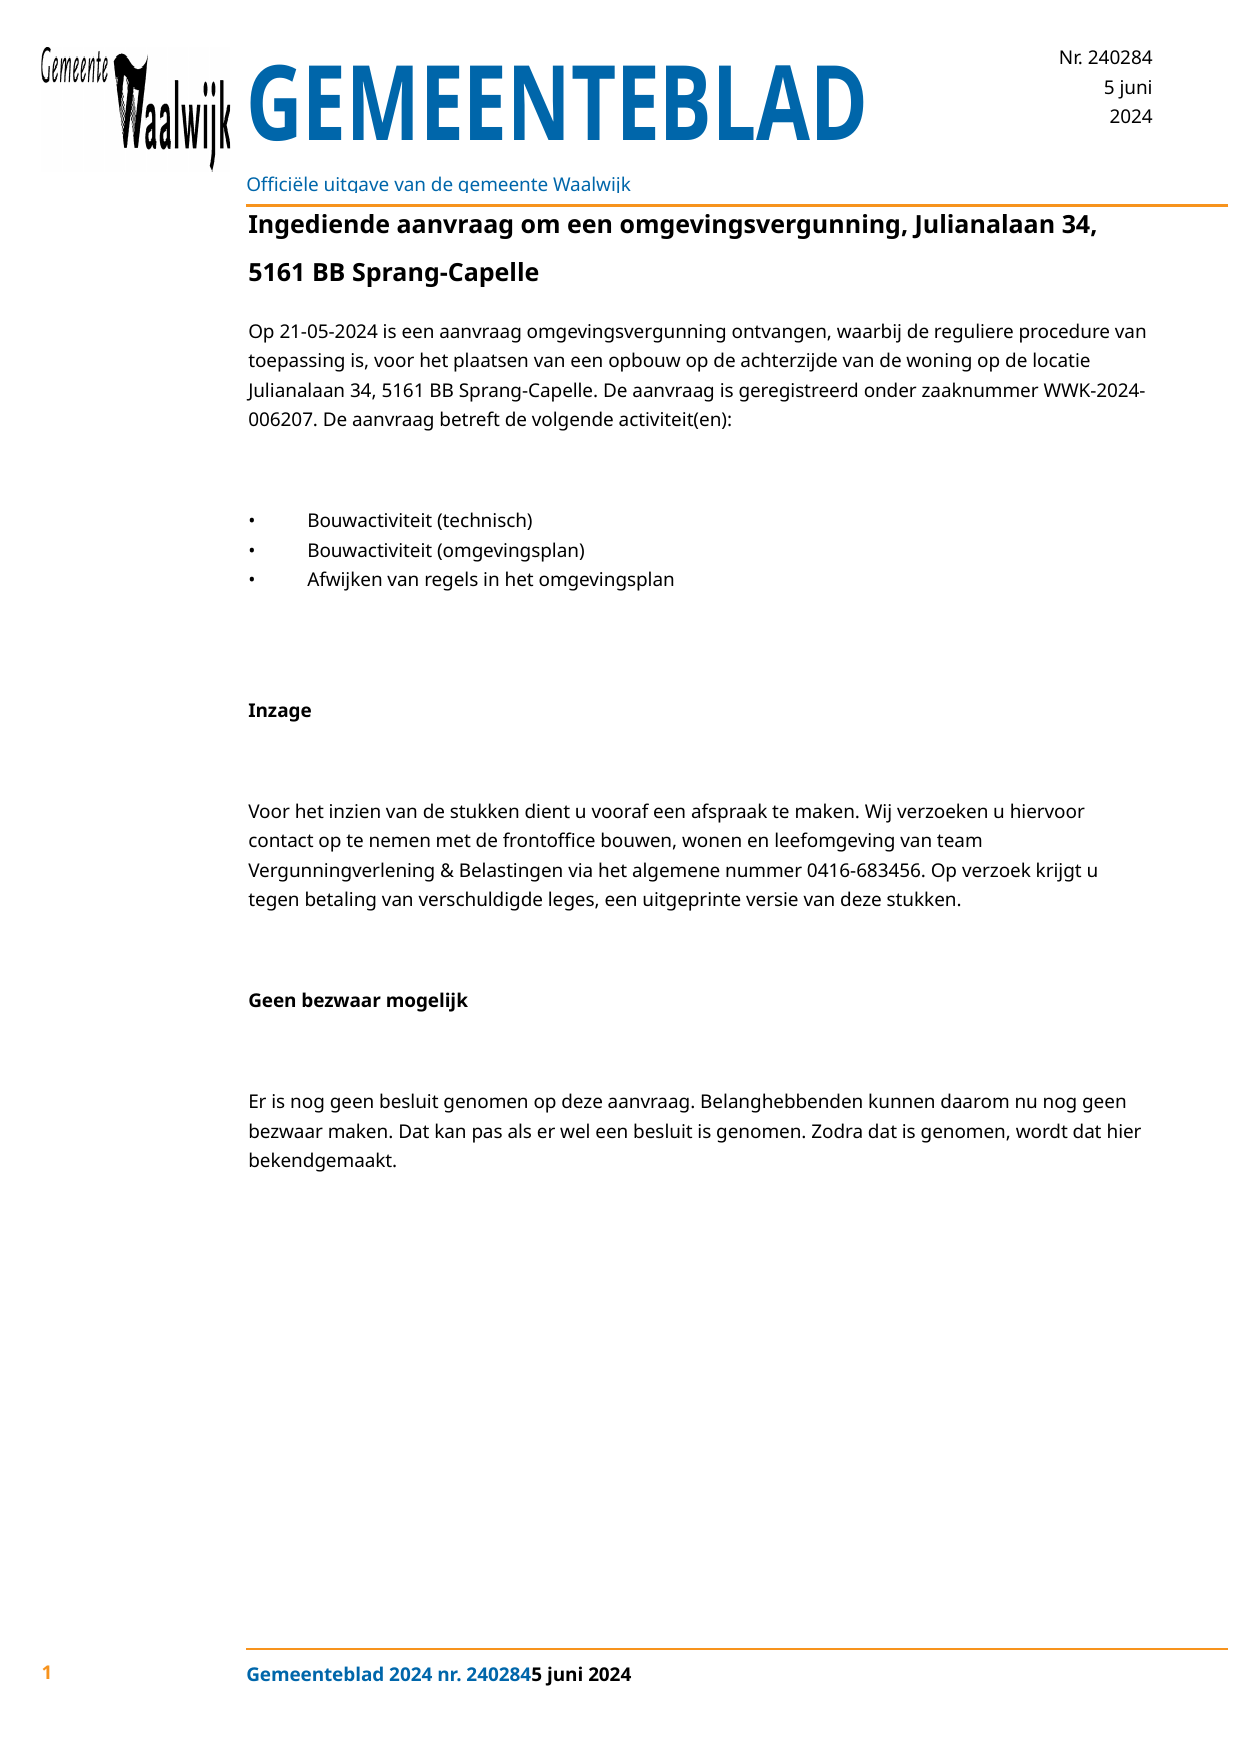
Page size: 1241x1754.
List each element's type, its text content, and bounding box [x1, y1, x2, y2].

list Afwijken van regels in het omgevingsplan [248, 567, 1152, 592]
text Er is nog geen besluit genomen op deze aanvraag. Belanghebbenden kunnen daarom nu nog geen bezwaar maken. Dat kan pas als er wel een besluit is genomen. Zodra dat is genomen, wordt dat hier bekendgemaakt. [248, 1088, 1152, 1173]
text Inzage [248, 697, 1152, 723]
text Ingediende aanvraag om een omgevingsvergunning, Julianalaan 34, 5161 BB Sprang-Capelle [248, 207, 1152, 288]
text Op 21-05-2024 is een aanvraag omgevingsvergunning ontvangen, waarbij de reguliere procedure van toepassing is, voor het plaatsen van een opbouw op de achterzijde van de woning op de locatie Julianalaan 34, 5161 BB Sprang-Capelle. De aanvraag is geregistreerd onder zaaknummer WWK-2024-006207. De aanvraag betreft de volgende activiteit(en): [248, 318, 1152, 432]
list Bouwactiviteit (technisch) [248, 507, 1152, 533]
text Voor het inzien van de stukken dient u vooraf een afspraak te maken. Wij verzoeken u hiervoor contact op te nemen met de frontoffice bouwen, wonen en leefomgeving van team Vergunningverlening & Belastingen via het algemene nummer 0416-683456. Op verzoek krijgt u tegen betaling van verschuldigde leges, een uitgeprinte versie van deze stukken. [248, 798, 1152, 912]
list Bouwactiviteit (omgevingsplan) [248, 537, 1152, 563]
picture [41, 47, 231, 172]
text Geen bezwaar mogelijk [248, 987, 1152, 1013]
